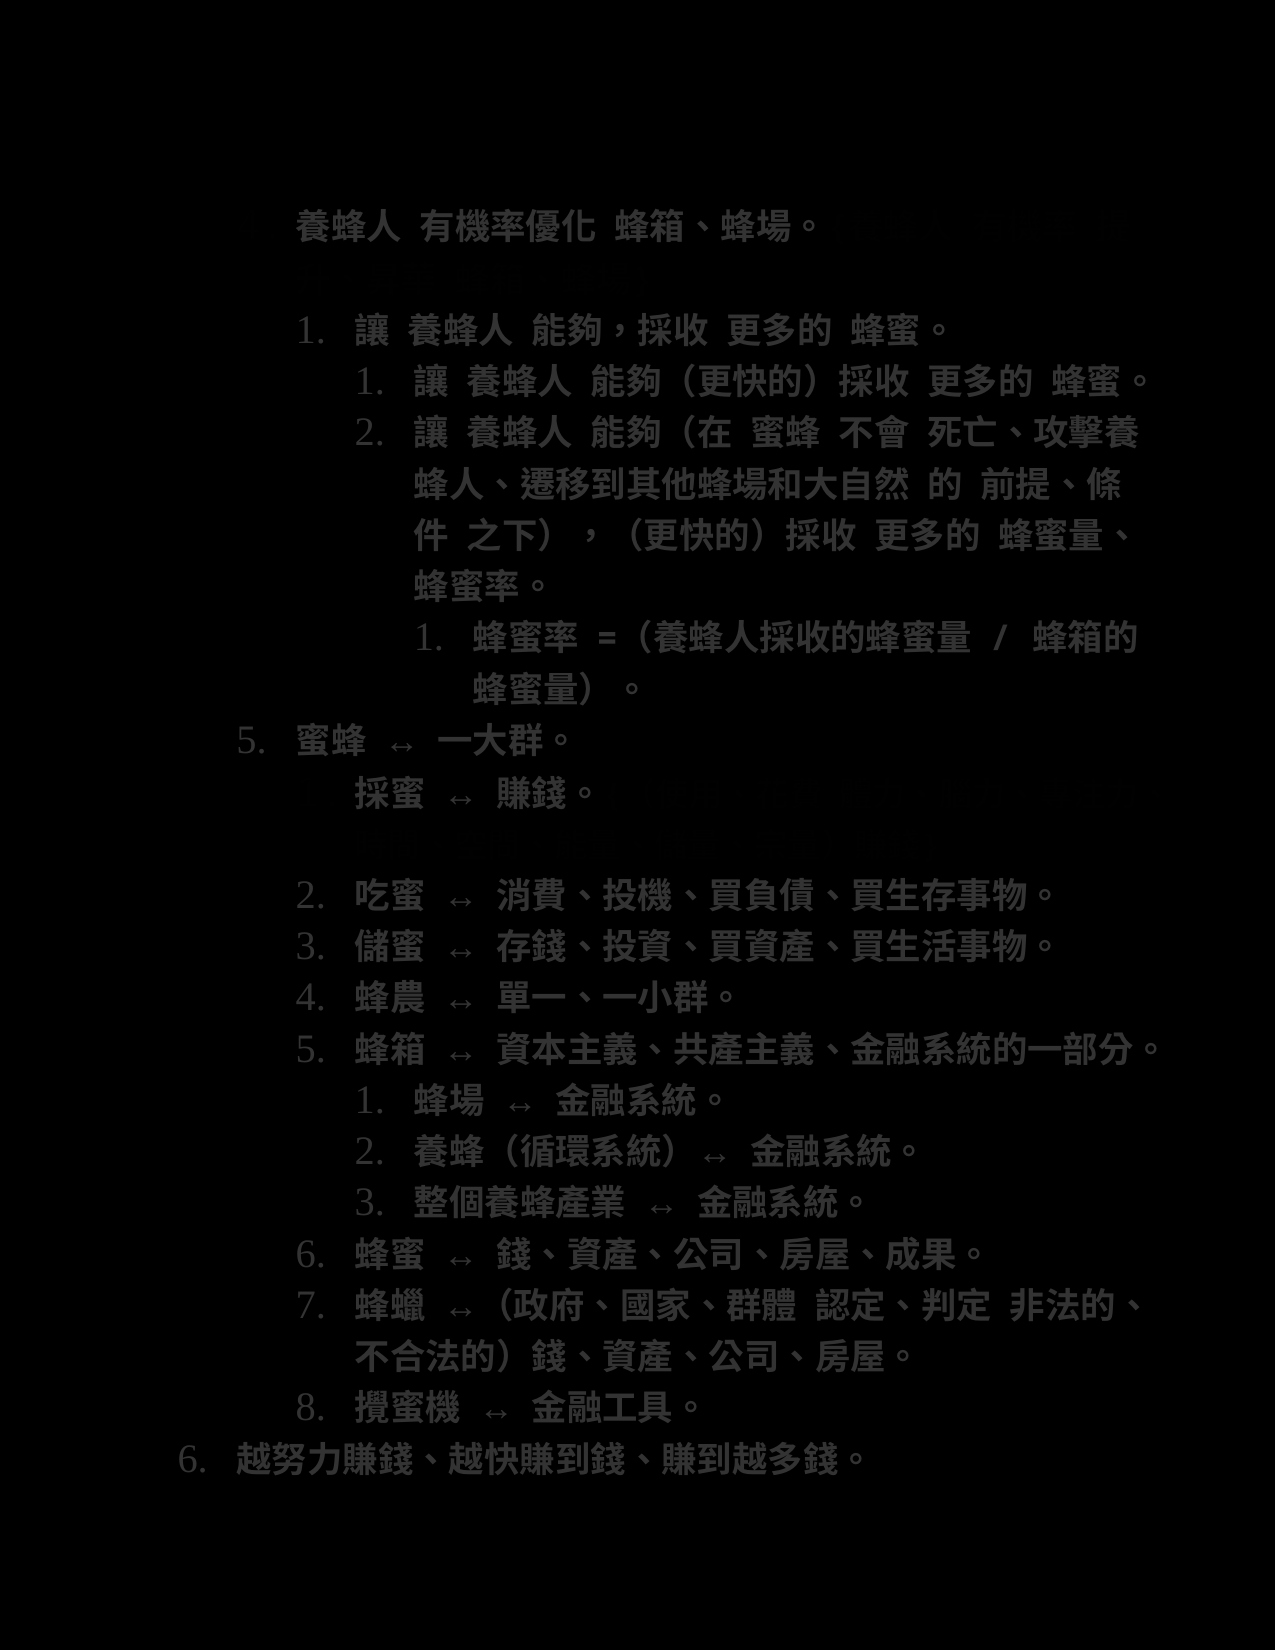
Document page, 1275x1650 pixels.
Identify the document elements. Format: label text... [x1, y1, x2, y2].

list 吃蜜 ↔ 消費、投機、買負債、買生存事物。 [295, 867, 1157, 918]
list 蜂箱 ↔ 資本主義、共產主義、金融系統的一部分。 [295, 1021, 1157, 1072]
list 越努力賺錢、越快賺到錢、賺到越多錢。 [177, 1431, 1157, 1482]
list 養蜂人 有機率優化 蜂箱、蜂場。{養蜂人 有機率 提升、昇華 蜂箱、蜂場} [236, 196, 1157, 302]
list 蜂農 ↔ 單一、一小群。 [295, 970, 1157, 1021]
list 蜂蜜率 =（養蜂人採收的蜂蜜量 / 蜂箱的蜂蜜量）。 [413, 610, 1157, 712]
list 整個養蜂產業 ↔ 金融系統。 [354, 1175, 1157, 1226]
list 攪蜜機 ↔ 金融工具。 [295, 1380, 1157, 1431]
list 讓 養蜂人 能夠，採收 更多的 蜂蜜。 [295, 302, 1157, 353]
list 蜜蜂 ↔ 一大群。 [236, 712, 1157, 764]
list 蜂場 ↔ 金融系統。 [354, 1072, 1157, 1123]
list 採蜜 ↔ 賺錢。{（使用、花費 體力、腦力、專注力、時間、空間、能量、儲量、宗量）賺錢} [295, 764, 1157, 867]
list 儲蜜 ↔ 存錢、投資、買資產、買生活事物。 [295, 918, 1157, 970]
list 養蜂（循環系統）↔ 金融系統。 [354, 1123, 1157, 1175]
list 蜂蠟 ↔（政府、國家、群體 認定、判定 非法的、不合法的）錢、資產、公司、房屋。 [295, 1277, 1157, 1380]
list 讓 養蜂人 能夠（在 蜜蜂 不會 死亡、攻擊養蜂人、遷移到其他蜂場和大自然 的 前提、條件 之下），（更快的）採收 更多的 蜂蜜量、蜂蜜率。 [354, 405, 1157, 610]
list 讓 養蜂人 能夠（更快的）採收 更多的 蜂蜜。 [354, 353, 1157, 405]
list 蜂蜜 ↔ 錢、資產、公司、房屋、成果。 [295, 1226, 1157, 1277]
